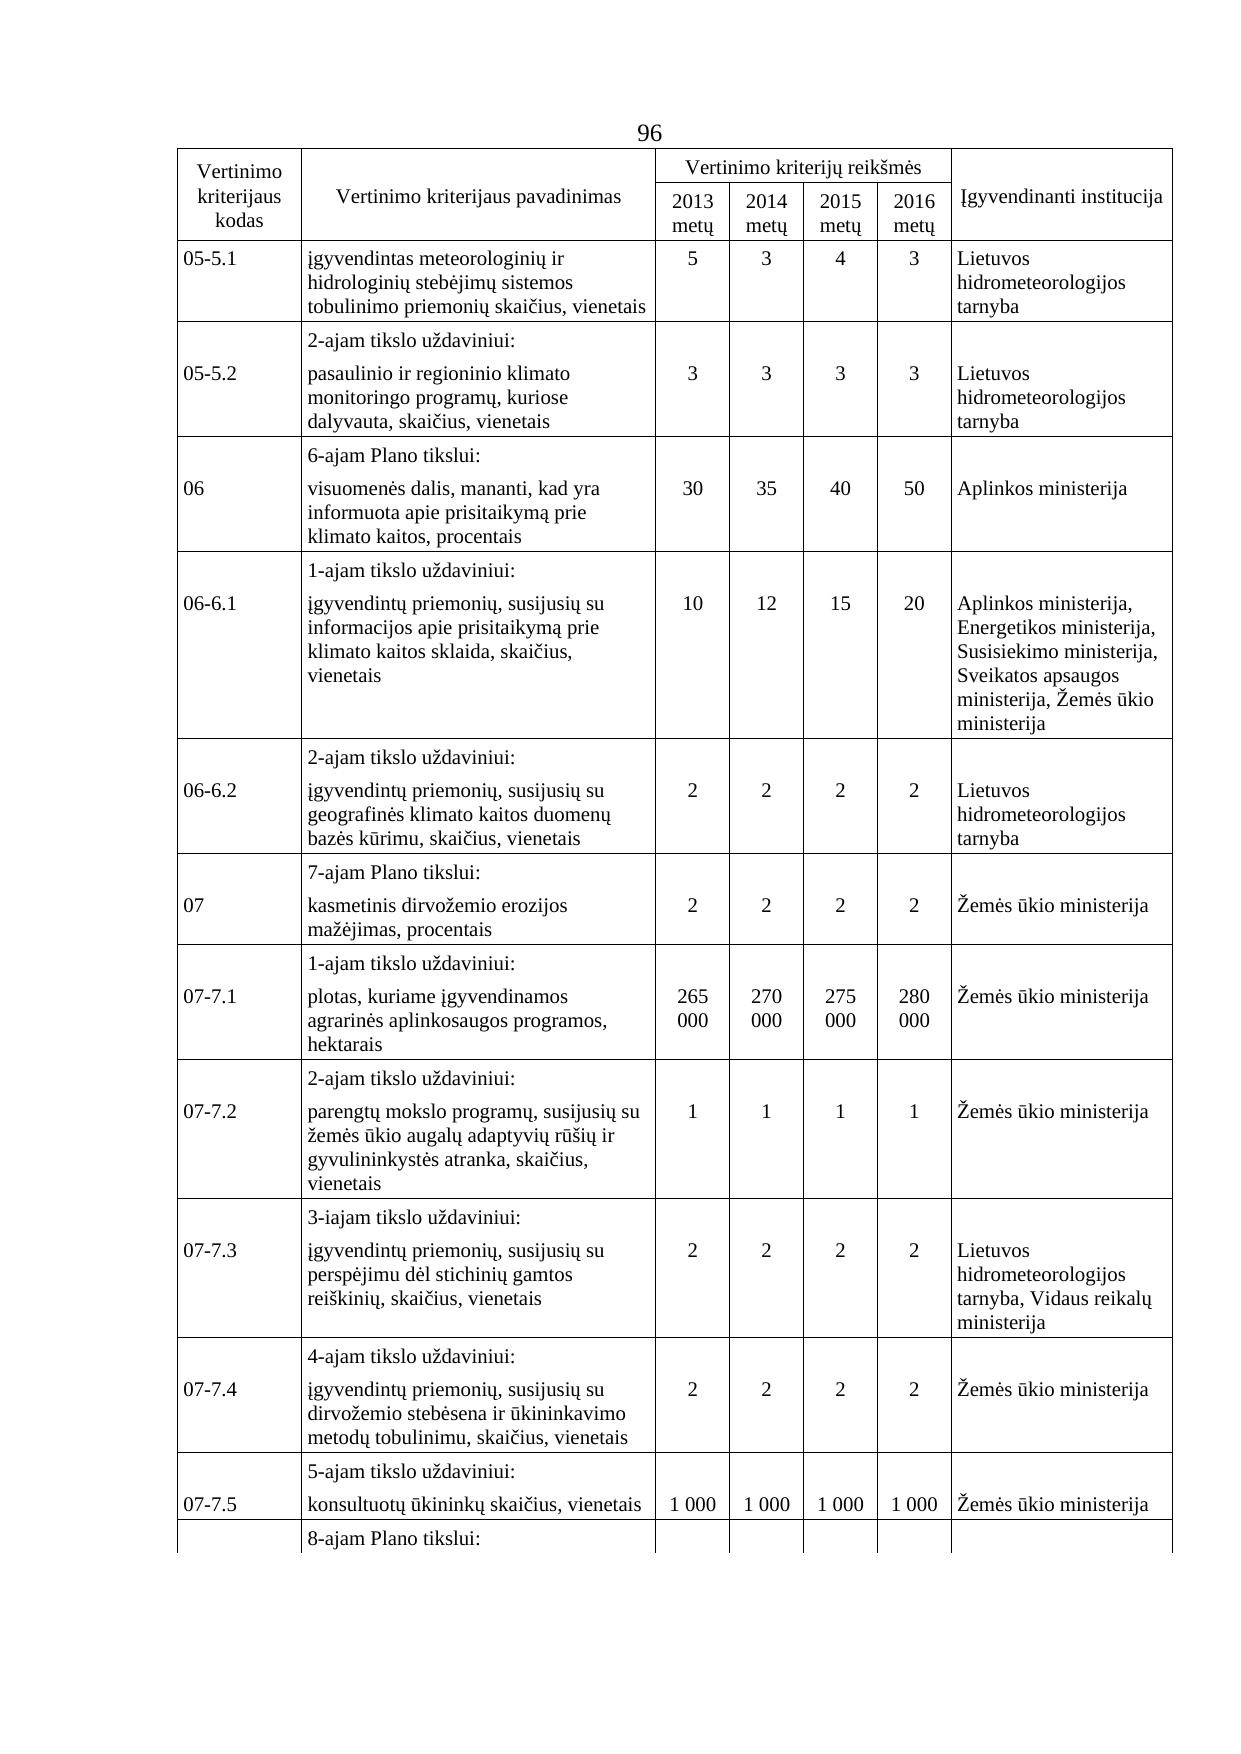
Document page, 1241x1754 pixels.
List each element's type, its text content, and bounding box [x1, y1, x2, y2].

table_cell 2 [730, 887, 803, 944]
table_cell Žemės ūkio ministerija [952, 1371, 1172, 1452]
table_cell 2 [730, 1232, 803, 1337]
table_cell įgyvendintų priemonių, susijusių su geografinės klimato kaitos duomenų bazės kūrimu, skaičius, vienetais [302, 772, 655, 853]
table_cell [878, 739, 951, 772]
table_cell 270 000 [730, 978, 803, 1059]
table_cell 2 [656, 1232, 729, 1337]
table_cell [730, 1520, 803, 1553]
table_cell 2 [804, 772, 877, 853]
table_cell [178, 739, 301, 772]
table_cell [804, 1338, 877, 1371]
table_cell 275 000 [804, 978, 877, 1059]
table_cell 3 [656, 355, 729, 436]
table_cell įgyvendintų priemonių, susijusių su informacijos apie prisitaikymą prie klimato kaitos sklaida, skaičius, vienetais [302, 585, 655, 738]
table_cell 2-ajam tikslo uždaviniui: [302, 1060, 655, 1093]
table_cell 1 000 [804, 1486, 877, 1519]
table_cell 40 [804, 470, 877, 551]
table_cell [952, 1338, 1172, 1371]
table_cell [656, 552, 729, 584]
table_cell 2 [878, 887, 951, 944]
table_cell [804, 322, 877, 354]
table_cell 30 [656, 470, 729, 551]
table_cell [178, 945, 301, 978]
table_cell 1 000 [878, 1486, 951, 1519]
table_cell 2 [656, 887, 729, 944]
table_cell 4-ajam tikslo uždaviniui: [302, 1338, 655, 1371]
table_cell [730, 1453, 803, 1486]
table_header Vertinimo kriterijaus pavadinimas [302, 149, 655, 239]
table_cell [878, 1453, 951, 1486]
table_cell 2 [804, 1232, 877, 1337]
table_cell [656, 1199, 729, 1232]
table_cell 1 [656, 1093, 729, 1198]
table_cell 2 [656, 772, 729, 853]
table_cell [952, 1520, 1172, 1553]
table_cell 5-ajam tikslo uždaviniui: [302, 1453, 655, 1486]
table_cell [952, 437, 1172, 469]
table_cell 2 [804, 1371, 877, 1452]
table_cell [178, 1453, 301, 1486]
table_cell 07-7.5 [178, 1486, 301, 1519]
table_cell 2013 metų [656, 183, 729, 239]
table_cell 4 [804, 241, 877, 321]
table_cell 2 [878, 1371, 951, 1452]
table_cell 1 [730, 1093, 803, 1198]
table_cell [730, 1060, 803, 1093]
table_cell [804, 552, 877, 584]
table_cell 1 [804, 1093, 877, 1198]
table_cell Aplinkos ministerija, Energetikos ministerija, Susisiekimo ministerija, Sveikatos apsaugos ministerija, Žemės ūkio ministerija [952, 585, 1172, 738]
table_cell [178, 1199, 301, 1232]
table_cell [656, 437, 729, 469]
table_cell Lietuvos hidrometeorologijos tarnyba, Vidaus reikalų ministerija [952, 1232, 1172, 1337]
table_cell [178, 1520, 301, 1553]
table_header Vertinimo kriterijaus kodas [178, 149, 301, 239]
table_cell konsultuotų ūkininkų skaičius, vienetais [302, 1486, 655, 1519]
table_cell [952, 1453, 1172, 1486]
table_cell 07-7.1 [178, 978, 301, 1059]
table_cell 2015 metų [804, 183, 877, 239]
table_cell 8-ajam Plano tikslui: [302, 1520, 655, 1553]
table_cell 2 [730, 772, 803, 853]
table_cell [878, 1338, 951, 1371]
table_cell [878, 322, 951, 354]
table_cell 3 [730, 241, 803, 321]
table_cell 06-6.2 [178, 772, 301, 853]
table_cell [878, 437, 951, 469]
table_cell [804, 1453, 877, 1486]
table_cell [730, 945, 803, 978]
table_cell [656, 945, 729, 978]
table_cell 06 [178, 470, 301, 551]
table_cell 07-7.4 [178, 1371, 301, 1452]
table_cell 05-5.1 [178, 241, 301, 321]
table_cell 3 [730, 355, 803, 436]
table_cell [656, 322, 729, 354]
table_cell [878, 854, 951, 887]
table_cell 1-ajam tikslo uždaviniui: [302, 552, 655, 584]
table_cell [804, 739, 877, 772]
table_header Įgyvendinanti institucija [952, 149, 1172, 239]
table_cell [878, 1520, 951, 1553]
table_cell [804, 437, 877, 469]
table_cell [878, 1060, 951, 1093]
table_cell [656, 854, 729, 887]
table_cell [178, 854, 301, 887]
table_header Vertinimo kriterijų reikšmės [656, 149, 951, 182]
table_cell 6-ajam Plano tikslui: [302, 437, 655, 469]
table_cell [952, 1060, 1172, 1093]
table_cell Aplinkos ministerija [952, 470, 1172, 551]
table_cell [730, 1338, 803, 1371]
table_cell [952, 945, 1172, 978]
table_cell Lietuvos hidrometeorologijos tarnyba [952, 772, 1172, 853]
table_cell Žemės ūkio ministerija [952, 1093, 1172, 1198]
table_cell 280 000 [878, 978, 951, 1059]
table_cell 1 000 [730, 1486, 803, 1519]
table_cell [730, 1199, 803, 1232]
table_cell 2 [804, 887, 877, 944]
table_cell [804, 1060, 877, 1093]
table_cell įgyvendintų priemonių, susijusių su dirvožemio stebėsena ir ūkininkavimo metodų tobulinimu, skaičius, vienetais [302, 1371, 655, 1452]
table_cell 1 000 [656, 1486, 729, 1519]
table_cell [804, 1520, 877, 1553]
table_cell Lietuvos hidrometeorologijos tarnyba [952, 355, 1172, 436]
table_cell 35 [730, 470, 803, 551]
table_cell 7-ajam Plano tikslui: [302, 854, 655, 887]
table_cell įgyvendintas meteorologinių ir hidrologinių stebėjimų sistemos tobulinimo priemonių skaičius, vienetais [302, 241, 655, 321]
table_cell Žemės ūkio ministerija [952, 1486, 1172, 1519]
table_cell [952, 322, 1172, 354]
table_cell kasmetinis dirvožemio erozijos mažėjimas, procentais [302, 887, 655, 944]
table_cell 2 [878, 772, 951, 853]
table_cell Žemės ūkio ministerija [952, 887, 1172, 944]
table_cell 12 [730, 585, 803, 738]
table_cell Lietuvos hidrometeorologijos tarnyba [952, 241, 1172, 321]
table_cell [178, 437, 301, 469]
table_cell [178, 322, 301, 354]
table_cell pasaulinio ir regioninio klimato monitoringo programų, kuriose dalyvauta, skaičius, vienetais [302, 355, 655, 436]
table_cell 3 [804, 355, 877, 436]
table_cell 05-5.2 [178, 355, 301, 436]
table_cell [952, 552, 1172, 584]
table_cell [878, 945, 951, 978]
table_cell 265 000 [656, 978, 729, 1059]
table_cell įgyvendintų priemonių, susijusių su perspėjimu dėl stichinių gamtos reiškinių, skaičius, vienetais [302, 1232, 655, 1337]
table_cell 1-ajam tikslo uždaviniui: [302, 945, 655, 978]
table_cell 2 [878, 1232, 951, 1337]
table_cell [656, 1520, 729, 1553]
table_cell 2016 metų [878, 183, 951, 239]
table_cell 50 [878, 470, 951, 551]
table_cell [656, 1338, 729, 1371]
table_cell [878, 1199, 951, 1232]
table_cell plotas, kuriame įgyvendinamos agrarinės aplinkosaugos programos, hektarais [302, 978, 655, 1059]
table_cell 06-6.1 [178, 585, 301, 738]
table_cell [730, 739, 803, 772]
table_cell [730, 437, 803, 469]
table_cell [804, 945, 877, 978]
table_cell 2 [656, 1371, 729, 1452]
table_cell [730, 322, 803, 354]
table_cell 5 [656, 241, 729, 321]
table_cell [804, 854, 877, 887]
table_cell 20 [878, 585, 951, 738]
table_cell Žemės ūkio ministerija [952, 978, 1172, 1059]
table_cell [730, 552, 803, 584]
table_cell [656, 1453, 729, 1486]
table_cell 07 [178, 887, 301, 944]
table_cell [952, 1199, 1172, 1232]
table_cell 2-ajam tikslo uždaviniui: [302, 739, 655, 772]
table_cell 2 [730, 1371, 803, 1452]
table_cell 3-iajam tikslo uždaviniui: [302, 1199, 655, 1232]
table_cell 3 [878, 241, 951, 321]
table_cell 15 [804, 585, 877, 738]
table_cell [178, 1338, 301, 1371]
table_cell 1 [878, 1093, 951, 1198]
table_cell 3 [878, 355, 951, 436]
table_cell [952, 854, 1172, 887]
table_cell [952, 739, 1172, 772]
table_cell [178, 1060, 301, 1093]
table_cell 2014 metų [730, 183, 803, 239]
table_cell 07-7.2 [178, 1093, 301, 1198]
table_cell [730, 854, 803, 887]
table_cell visuomenės dalis, mananti, kad yra informuota apie prisitaikymą prie klimato kaitos, procentais [302, 470, 655, 551]
table_cell 2-ajam tikslo uždaviniui: [302, 322, 655, 354]
table_cell 07-7.3 [178, 1232, 301, 1337]
table_cell [878, 552, 951, 584]
table_cell parengtų mokslo programų, susijusių su žemės ūkio augalų adaptyvių rūšių ir gyvulininkystės atranka, skaičius, vienetais [302, 1093, 655, 1198]
table_cell [656, 739, 729, 772]
table_cell [656, 1060, 729, 1093]
table_cell [804, 1199, 877, 1232]
table_cell 10 [656, 585, 729, 738]
table_cell [178, 552, 301, 584]
